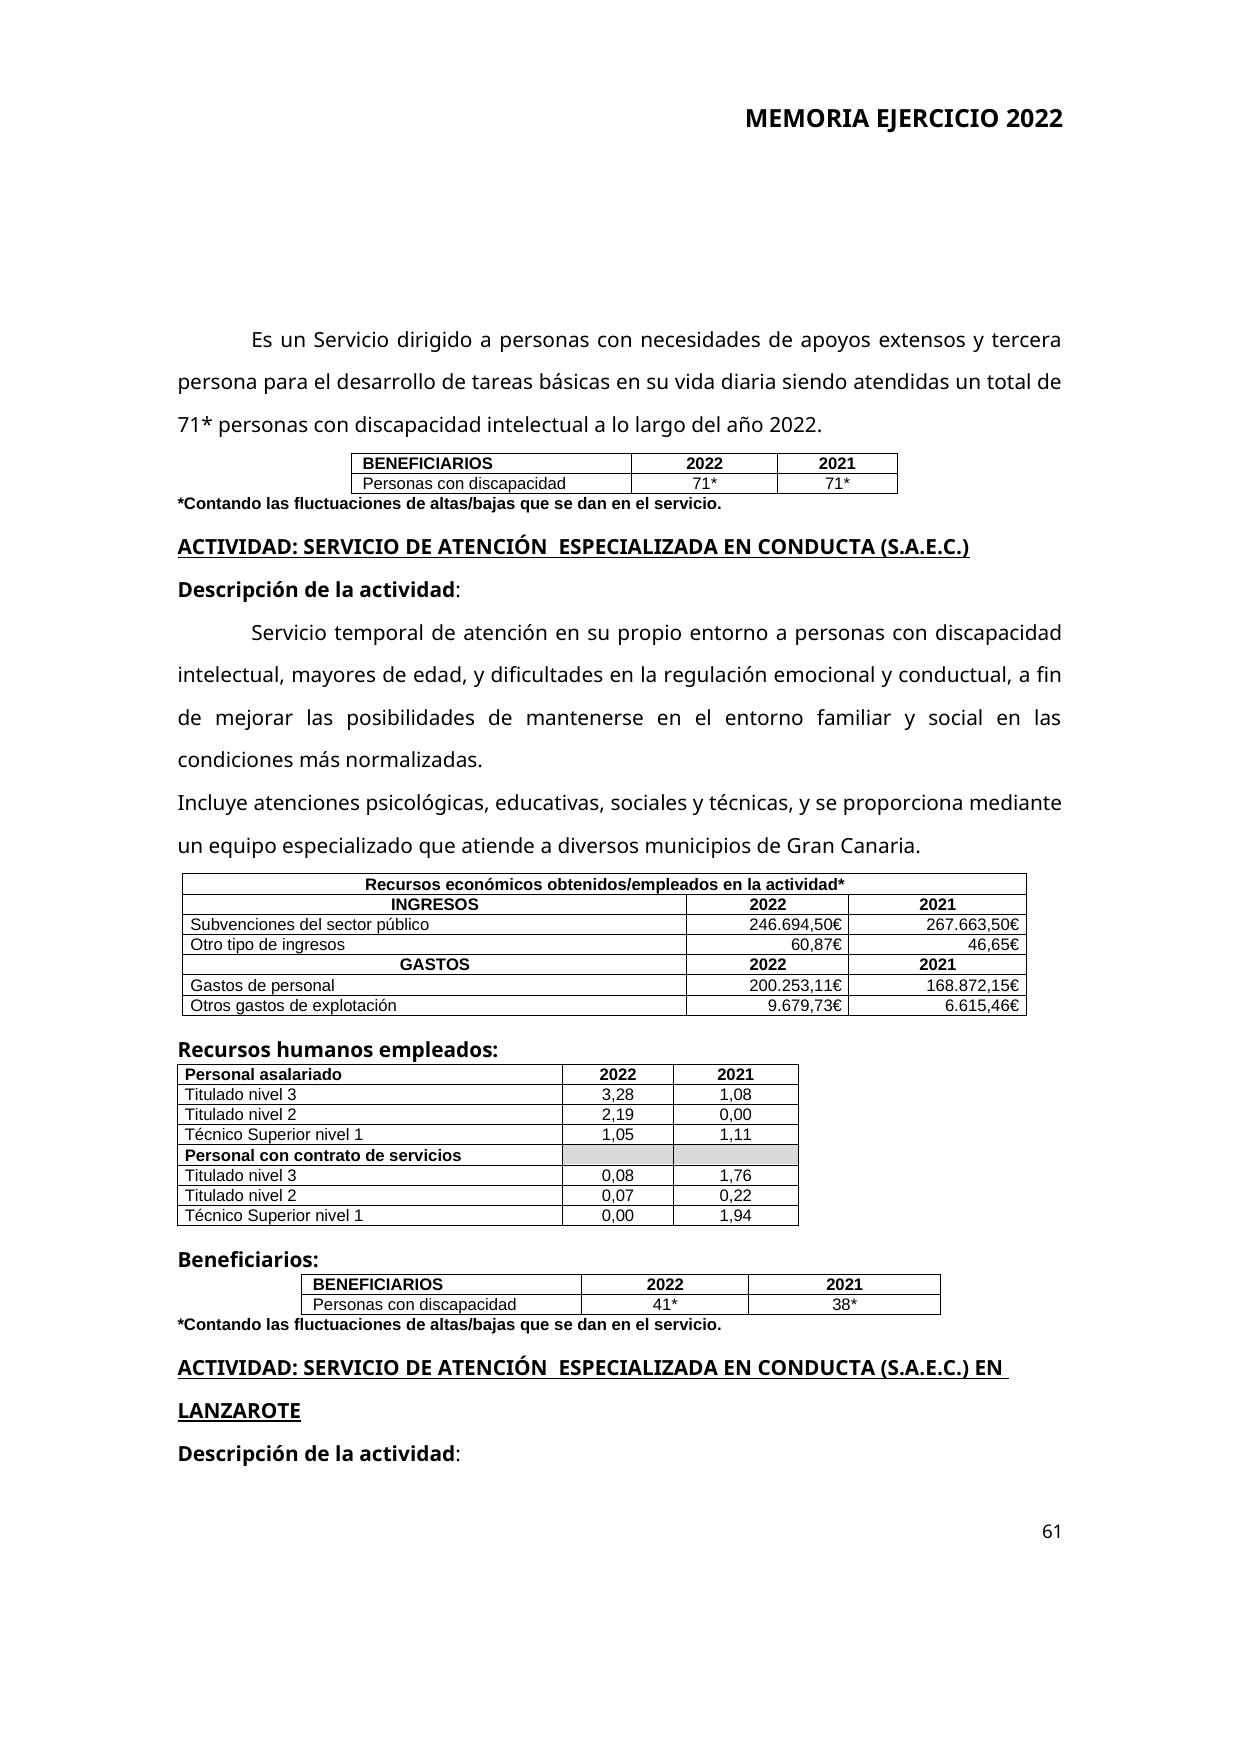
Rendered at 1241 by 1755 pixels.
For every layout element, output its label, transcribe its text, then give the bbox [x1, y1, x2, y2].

table_cell 2022 [687, 955, 848, 974]
table_cell 1,08 [674, 1085, 798, 1104]
text Descripción de la actividad: [177, 575, 1063, 603]
table_cell 2021 [849, 895, 1026, 914]
table_cell [563, 1145, 673, 1164]
text *Contando las fluctuaciones de altas/bajas que se dan en el servicio. [177, 494, 1063, 513]
table_cell 1,11 [674, 1125, 798, 1144]
text Es un Servicio dirigido a personas con necesidades de apoyos extensos y tercera persona para el desarrollo de tareas básicas en su vida diaria siendo atendidas un total de 71* personas con discapacidad intelectual a lo largo del año 2022. [177, 325, 1063, 438]
table_cell Subvenciones del sector público [183, 915, 686, 934]
table_header Recursos económicos obtenidos/empleados en la actividad* [183, 874, 1026, 893]
table_header BENEFICIARIOS [352, 454, 631, 473]
table_header 2021 [674, 1065, 798, 1084]
text *Contando las fluctuaciones de altas/bajas que se dan en el servicio. [177, 1315, 1063, 1334]
table_cell 0,00 [563, 1206, 673, 1225]
table_cell 0,22 [674, 1186, 798, 1205]
table_cell 41* [582, 1295, 748, 1314]
table_cell 1,94 [674, 1206, 798, 1225]
table_cell 6.615,46€ [849, 996, 1026, 1015]
table_cell Titulado nivel 3 [178, 1166, 562, 1185]
table_cell Personas con discapacidad [302, 1295, 581, 1314]
table_cell 38* [749, 1295, 940, 1314]
table_cell 2021 [849, 955, 1026, 974]
table_cell 71* [632, 474, 777, 493]
table_cell 71* [778, 474, 897, 493]
table_header 2022 [632, 454, 777, 473]
table_cell 9.679,73€ [687, 996, 848, 1015]
table_cell Gastos de personal [183, 975, 686, 994]
table_cell Otro tipo de ingresos [183, 935, 686, 954]
table_cell INGRESOS [183, 895, 686, 914]
table_cell 246.694,50€ [687, 915, 848, 934]
table_cell 2022 [687, 895, 848, 914]
table_cell 0,08 [563, 1166, 673, 1185]
table_cell 1,05 [563, 1125, 673, 1144]
table_cell Personal con contrato de servicios [178, 1145, 562, 1164]
table_cell 200.253,11€ [687, 975, 848, 994]
table_cell Otros gastos de explotación [183, 996, 686, 1015]
table_cell 60,87€ [687, 935, 848, 954]
table_cell [674, 1145, 798, 1164]
table_cell 1,76 [674, 1166, 798, 1185]
table_cell 2,19 [563, 1105, 673, 1124]
text Beneficiarios: [177, 1245, 1063, 1274]
text Servicio temporal de atención en su propio entorno a personas con discapacidad intelectual, mayores de edad, y dificultades en la regulación emocional y conductual, a fin de mejorar las posibilidades de mantenerse en el entorno familiar y social en las condiciones más normalizadas. [177, 618, 1063, 774]
text Descripción de la actividad: [177, 1439, 1063, 1467]
table_cell Técnico Superior nivel 1 [178, 1206, 562, 1225]
table_cell GASTOS [183, 955, 686, 974]
table_cell Titulado nivel 2 [178, 1105, 562, 1124]
text ACTIVIDAD: SERVICIO DE ATENCIÓN ESPECIALIZADA EN CONDUCTA (S.A.E.C.) [177, 532, 1063, 561]
table_cell Titulado nivel 3 [178, 1085, 562, 1104]
text ACTIVIDAD: SERVICIO DE ATENCIÓN ESPECIALIZADA EN CONDUCTA (S.A.E.C.) EN LANZAROTE [177, 1353, 1063, 1424]
table_cell 3,28 [563, 1085, 673, 1104]
table_header 2021 [778, 454, 897, 473]
table_cell 0,07 [563, 1186, 673, 1205]
table_header 2022 [563, 1065, 673, 1084]
table_header 2021 [749, 1275, 940, 1294]
table_cell 0,00 [674, 1105, 798, 1124]
table_header 2022 [582, 1275, 748, 1294]
table_cell Personas con discapacidad [352, 474, 631, 493]
table_header BENEFICIARIOS [302, 1275, 581, 1294]
table_cell 46,65€ [849, 935, 1026, 954]
table_cell Titulado nivel 2 [178, 1186, 562, 1205]
table_cell 168.872,15€ [849, 975, 1026, 994]
table_cell Técnico Superior nivel 1 [178, 1125, 562, 1144]
text Incluye atenciones psicológicas, educativas, sociales y técnicas, y se proporciona mediante un equipo especializado que atiende a diversos municipios de Gran Canaria. [177, 788, 1063, 859]
table_header Personal asalariado [178, 1065, 562, 1084]
table_cell 267.663,50€ [849, 915, 1026, 934]
text Recursos humanos empleados: [177, 1035, 1063, 1063]
